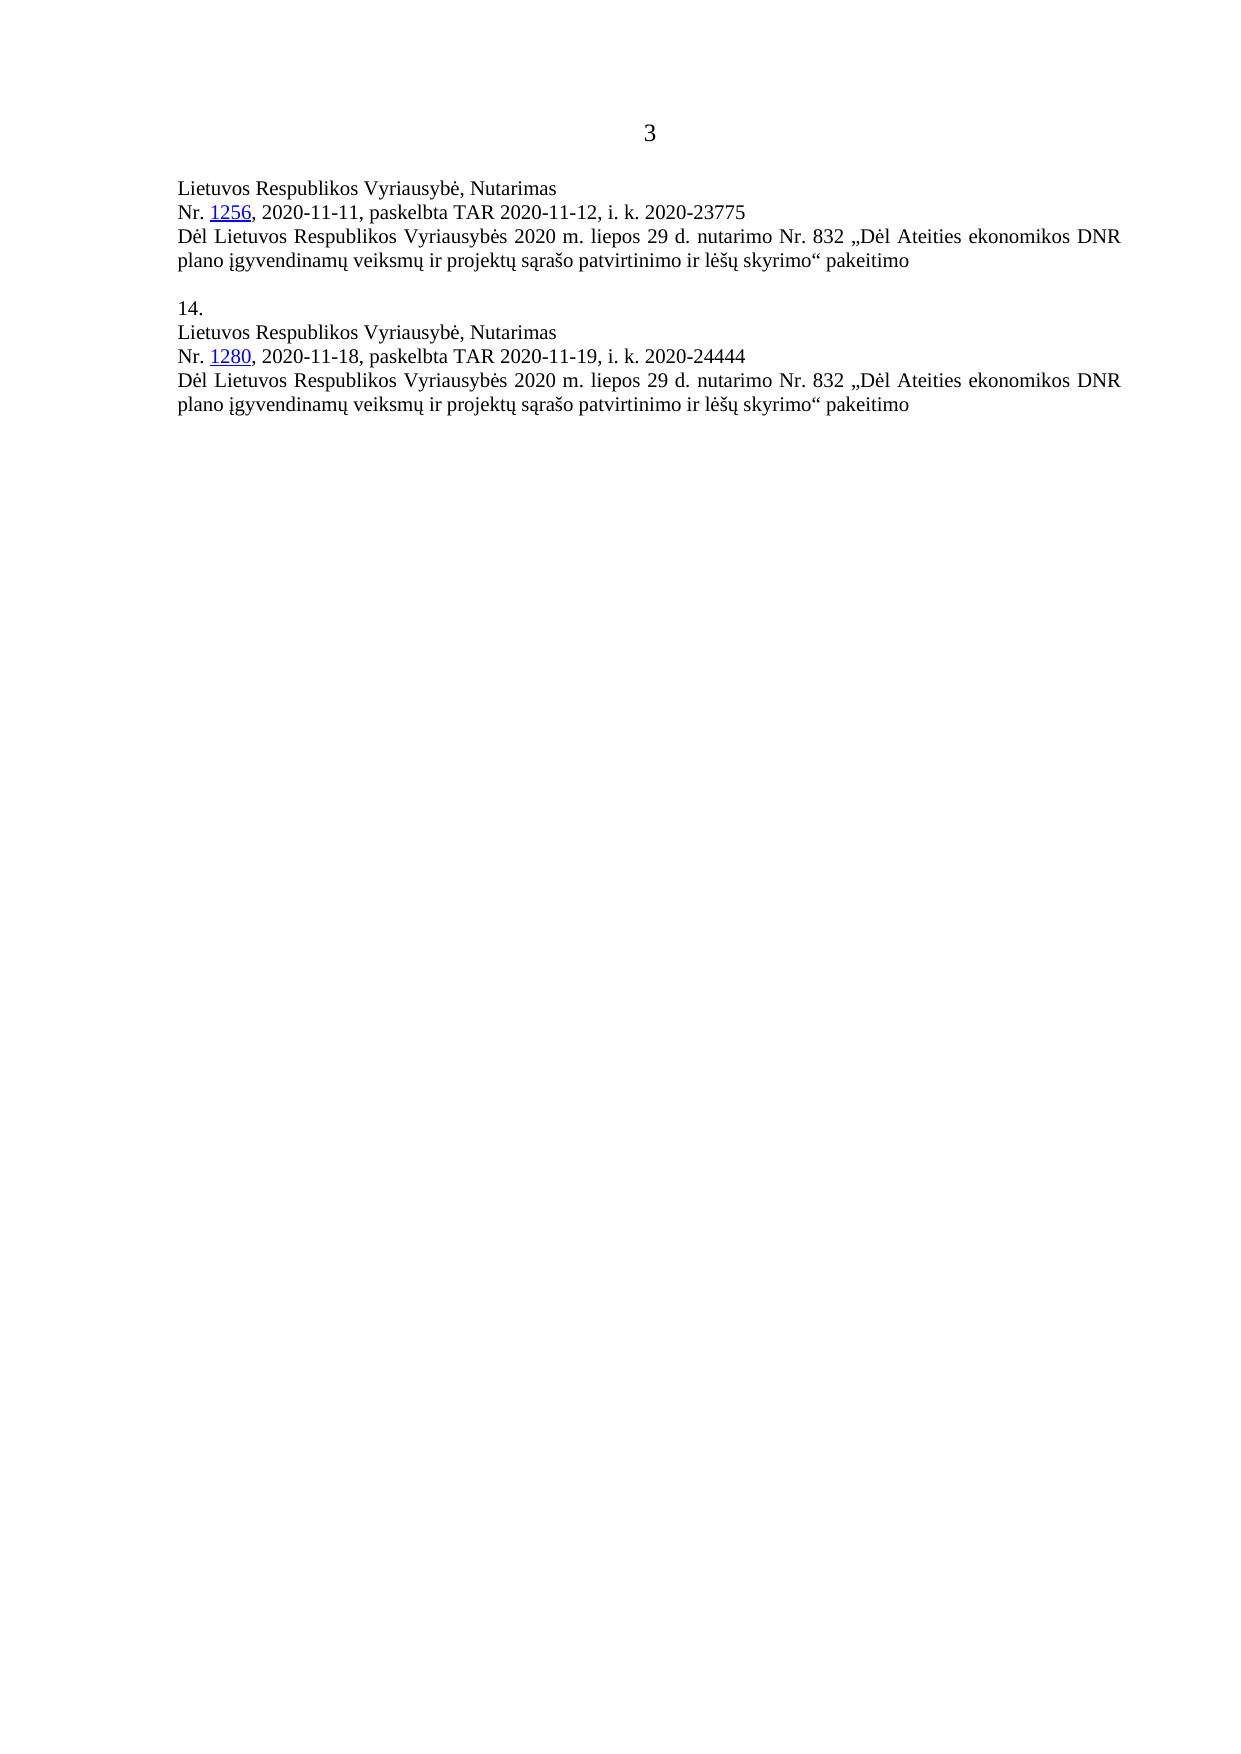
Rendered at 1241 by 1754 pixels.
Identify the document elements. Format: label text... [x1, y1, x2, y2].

text Lietuvos Respublikos Vyriausybė, Nutarimas [177, 176, 1122, 200]
text Lietuvos Respublikos Vyriausybė, Nutarimas [177, 320, 1122, 344]
text Dėl Lietuvos Respublikos Vyriausybės 2020 m. liepos 29 d. nutarimo Nr. 832 „Dėl Ateities ekonomikos DNR plano įgyvendinamų veiksmų ir projektų sąrašo patvirtinimo ir lėšų skyrimo“ pakeitimo [177, 224, 1122, 272]
text Nr. 1280, 2020-11-18, paskelbta TAR 2020-11-19, i. k. 2020-24444 [177, 344, 1122, 368]
text 14. [177, 296, 1122, 320]
text Dėl Lietuvos Respublikos Vyriausybės 2020 m. liepos 29 d. nutarimo Nr. 832 „Dėl Ateities ekonomikos DNR plano įgyvendinamų veiksmų ir projektų sąrašo patvirtinimo ir lėšų skyrimo“ pakeitimo [177, 368, 1122, 416]
text Nr. 1256, 2020-11-11, paskelbta TAR 2020-11-12, i. k. 2020-23775 [177, 200, 1122, 224]
